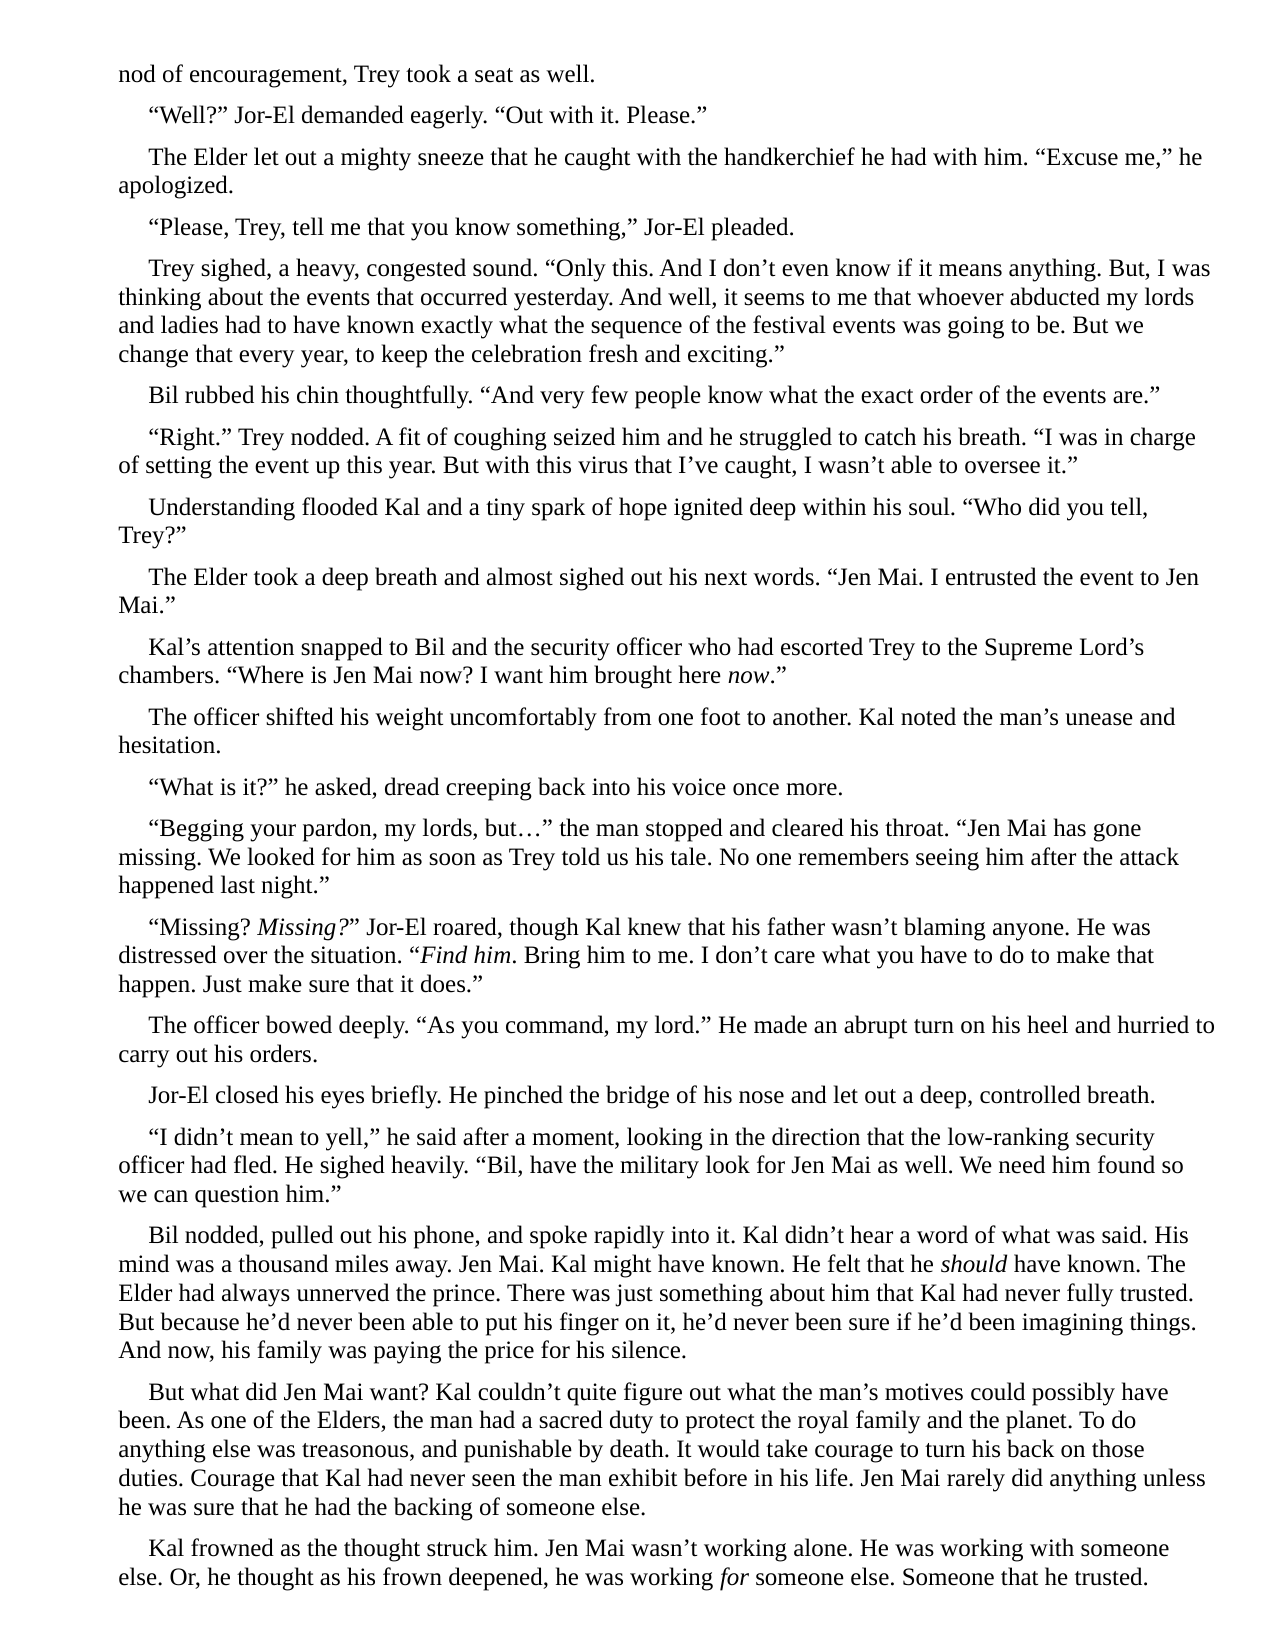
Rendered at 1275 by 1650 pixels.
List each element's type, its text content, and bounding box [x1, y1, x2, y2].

text “Begging your pardon, my lords, but…” the man stopped and cleared his throat. “Jen Mai has gone missing. We looked for him as soon as Trey told us his tale. No one remembers seeing him after the attack happened last night.” [118, 813, 1216, 899]
text Trey sighed, a heavy, congested sound. “Only this. And I don’t even know if it means anything. But, I was thinking about the events that occurred yesterday. And well, it seems to me that whoever abducted my lords and ladies had to have known exactly what the sequence of the festival events was going to be. But we change that every year, to keep the celebration fresh and exciting.” [118, 253, 1216, 368]
text Understanding flooded Kal and a tiny spark of hope ignited deep within his soul. “Who did you tell, Trey?” [118, 492, 1216, 549]
text Bil nodded, pulled out his phone, and spoke rapidly into it. Kal didn’t hear a word of what was said. His mind was a thousand miles away. Jen Mai. Kal might have known. He felt that he should have known. The Elder had always unnerved the prince. There was just something about him that Kal had never fully trusted. But because he’d never been able to put his finger on it, he’d never been sure if he’d been imagining things. And now, his family was paying the price for his silence. [118, 1220, 1216, 1364]
text “I didn’t mean to yell,” he said after a moment, looking in the direction that the low-ranking security officer had fled. He sighed heavily. “Bil, have the military look for Jen Mai as well. We need him found so we can question him.” [118, 1122, 1216, 1208]
text Bil rubbed his chin thoughtfully. “And very few people know what the exact order of the events are.” [118, 380, 1216, 409]
text Kal frowned as the thought struck him. Jen Mai wasn’t working alone. He was working with someone else. Or, he thought as his frown deepened, he was working for someone else. Someone that he trusted. [118, 1533, 1216, 1590]
text “Well?” Jor-El demanded eagerly. “Out with it. Please.” [118, 100, 1216, 129]
text “What is it?” he asked, dread creeping back into his voice once more. [118, 772, 1216, 800]
text “Right.” Trey nodded. A fit of coughing seized him and he struggled to catch his breath. “I was in charge of setting the event up this year. But with this virus that I’ve caught, I wasn’t able to oversee it.” [118, 422, 1216, 479]
text Jor-El closed his eyes briefly. He pinched the bridge of his nose and let out a deep, controlled breath. [118, 1080, 1216, 1109]
text The Elder took a deep breath and almost sighed out his next words. “Jen Mai. I entrusted the event to Jen Mai.” [118, 562, 1216, 619]
text But what did Jen Mai want? Kal couldn’t quite figure out what the man’s motives could possibly have been. As one of the Elders, the man had a sacred duty to protect the royal family and the planet. To do anything else was treasonous, and punishable by death. It would take courage to turn his back on those duties. Courage that Kal had never seen the man exhibit before in his life. Jen Mai rarely did anything unless he was sure that he had the backing of someone else. [118, 1377, 1216, 1520]
text “Missing? Missing?” Jor-El roared, though Kal knew that his father wasn’t blaming anyone. He was distressed over the situation. “Find him. Bring him to me. I don’t care what you have to do to make that happen. Just make sure that it does.” [118, 912, 1216, 998]
text The officer shifted his weight uncomfortably from one foot to another. Kal noted the man’s unease and hesitation. [118, 702, 1216, 759]
text The Elder let out a mighty sneeze that he caught with the handkerchief he had with him. “Excuse me,” he apologized. [118, 142, 1216, 199]
text nod of encouragement, Trey took a seat as well. [118, 59, 1216, 88]
text The officer bowed deeply. “As you command, my lord.” He made an abrupt turn on his heel and hurried to carry out his orders. [118, 1010, 1216, 1068]
text Kal’s attention snapped to Bil and the security officer who had escorted Trey to the Supreme Lord’s chambers. “Where is Jen Mai now? I want him brought here now.” [118, 632, 1216, 689]
text “Please, Trey, tell me that you know something,” Jor-El pleaded. [118, 212, 1216, 240]
